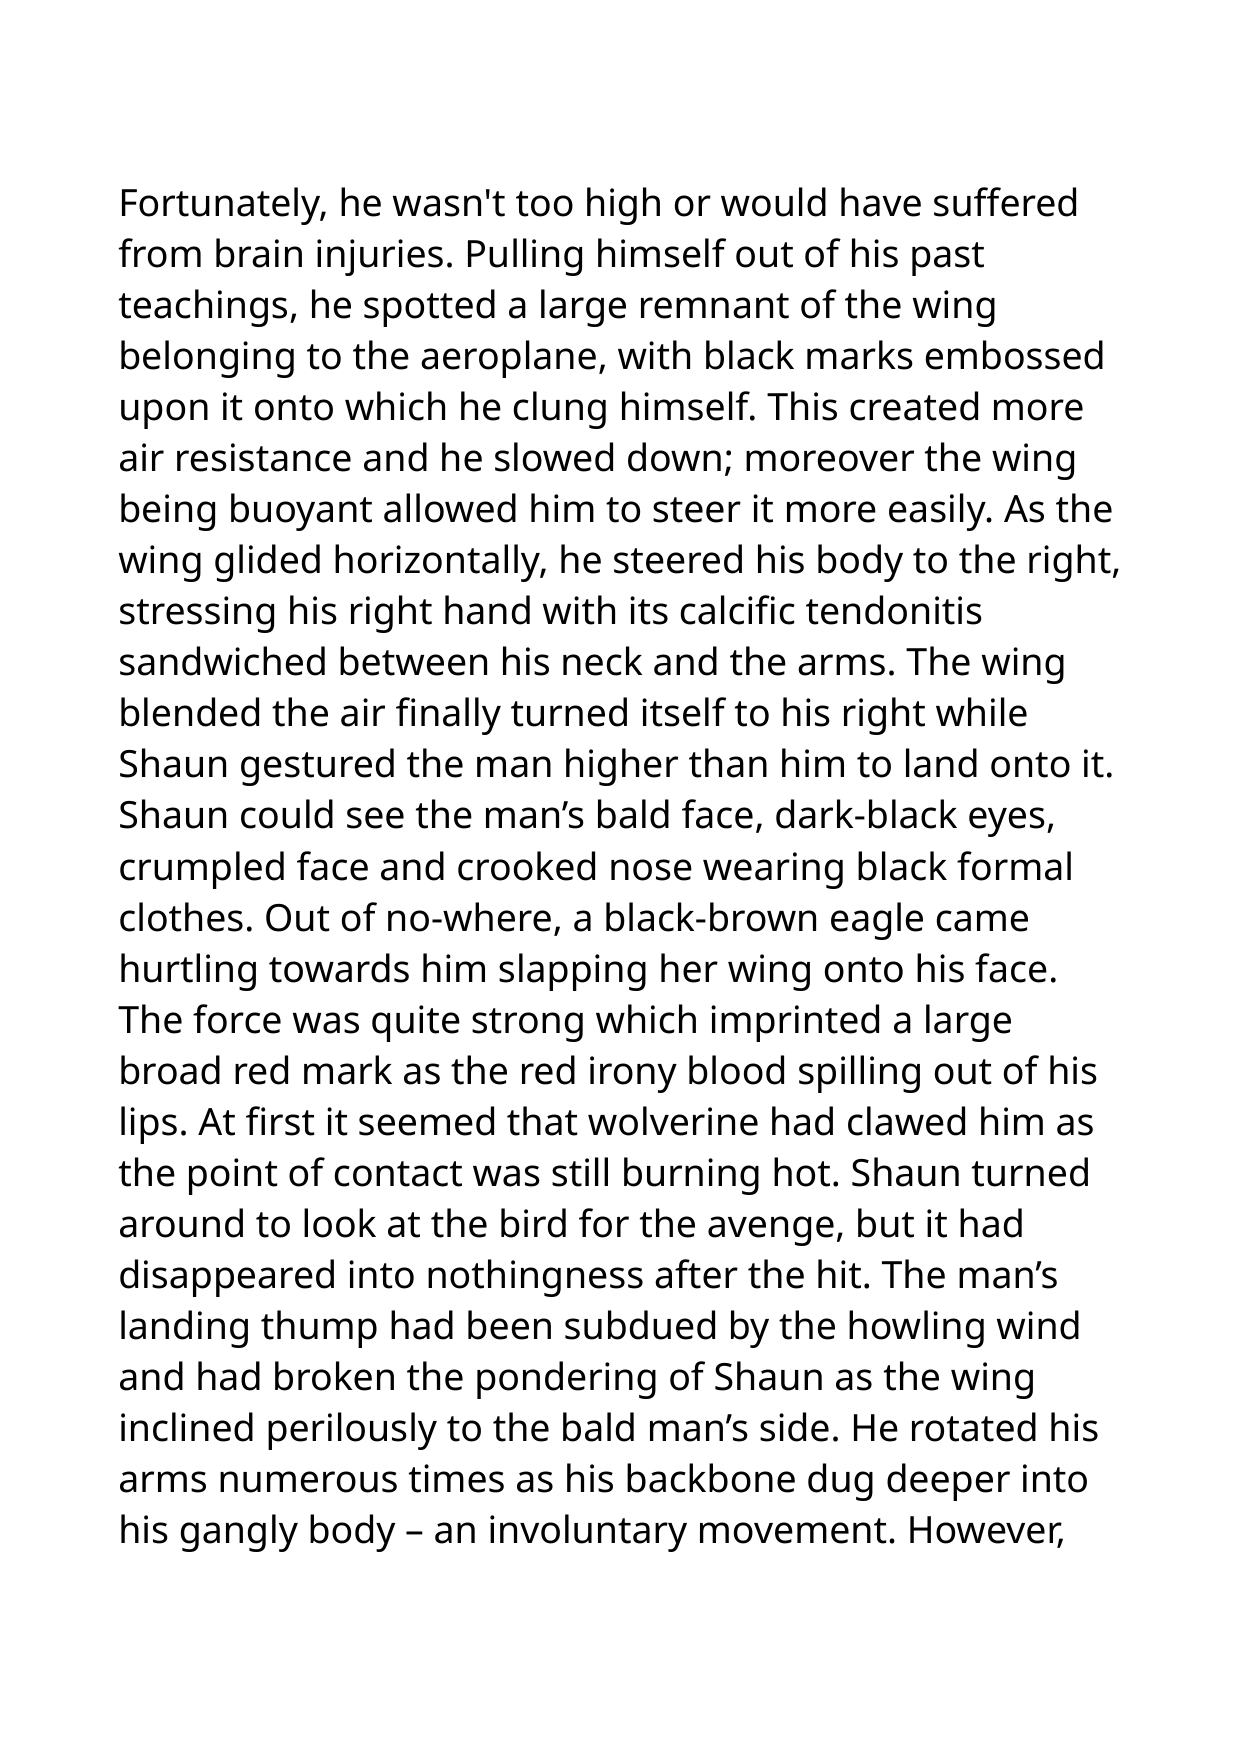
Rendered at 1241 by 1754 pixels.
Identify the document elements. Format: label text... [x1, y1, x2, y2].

text Fortunately, he wasn't too high or would have suffered from brain injuries. Pulling himself out of his past teachings, he spotted a large remnant of the wing belonging to the aeroplane, with black marks embossed upon it onto which he clung himself. This created more air resistance and he slowed down; moreover the wing being buoyant allowed him to steer it more easily. As the wing glided horizontally, he steered his body to the right, stressing his right hand with its calcific tendonitis sandwiched between his neck and the arms. The wing blended the air finally turned itself to his right while Shaun gestured the man higher than him to land onto it. Shaun could see the man’s bald face, dark-black eyes, crumpled face and crooked nose wearing black formal clothes. Out of no-where, a black-brown eagle came hurtling towards him slapping her wing onto his face. The force was quite strong which imprinted a large broad red mark as the red irony blood spilling out of his lips. At first it seemed that wolverine had clawed him as the point of contact was still burning hot. Shaun turned around to look at the bird for the avenge, but it had disappeared into nothingness after the hit. The man’s landing thump had been subdued by the howling wind and had broken the pondering of Shaun as the wing inclined perilously to the bald man’s side. He rotated his arms numerous times as his backbone dug deeper into his gangly body – an involuntary movement. However, [118, 176, 1122, 1554]
